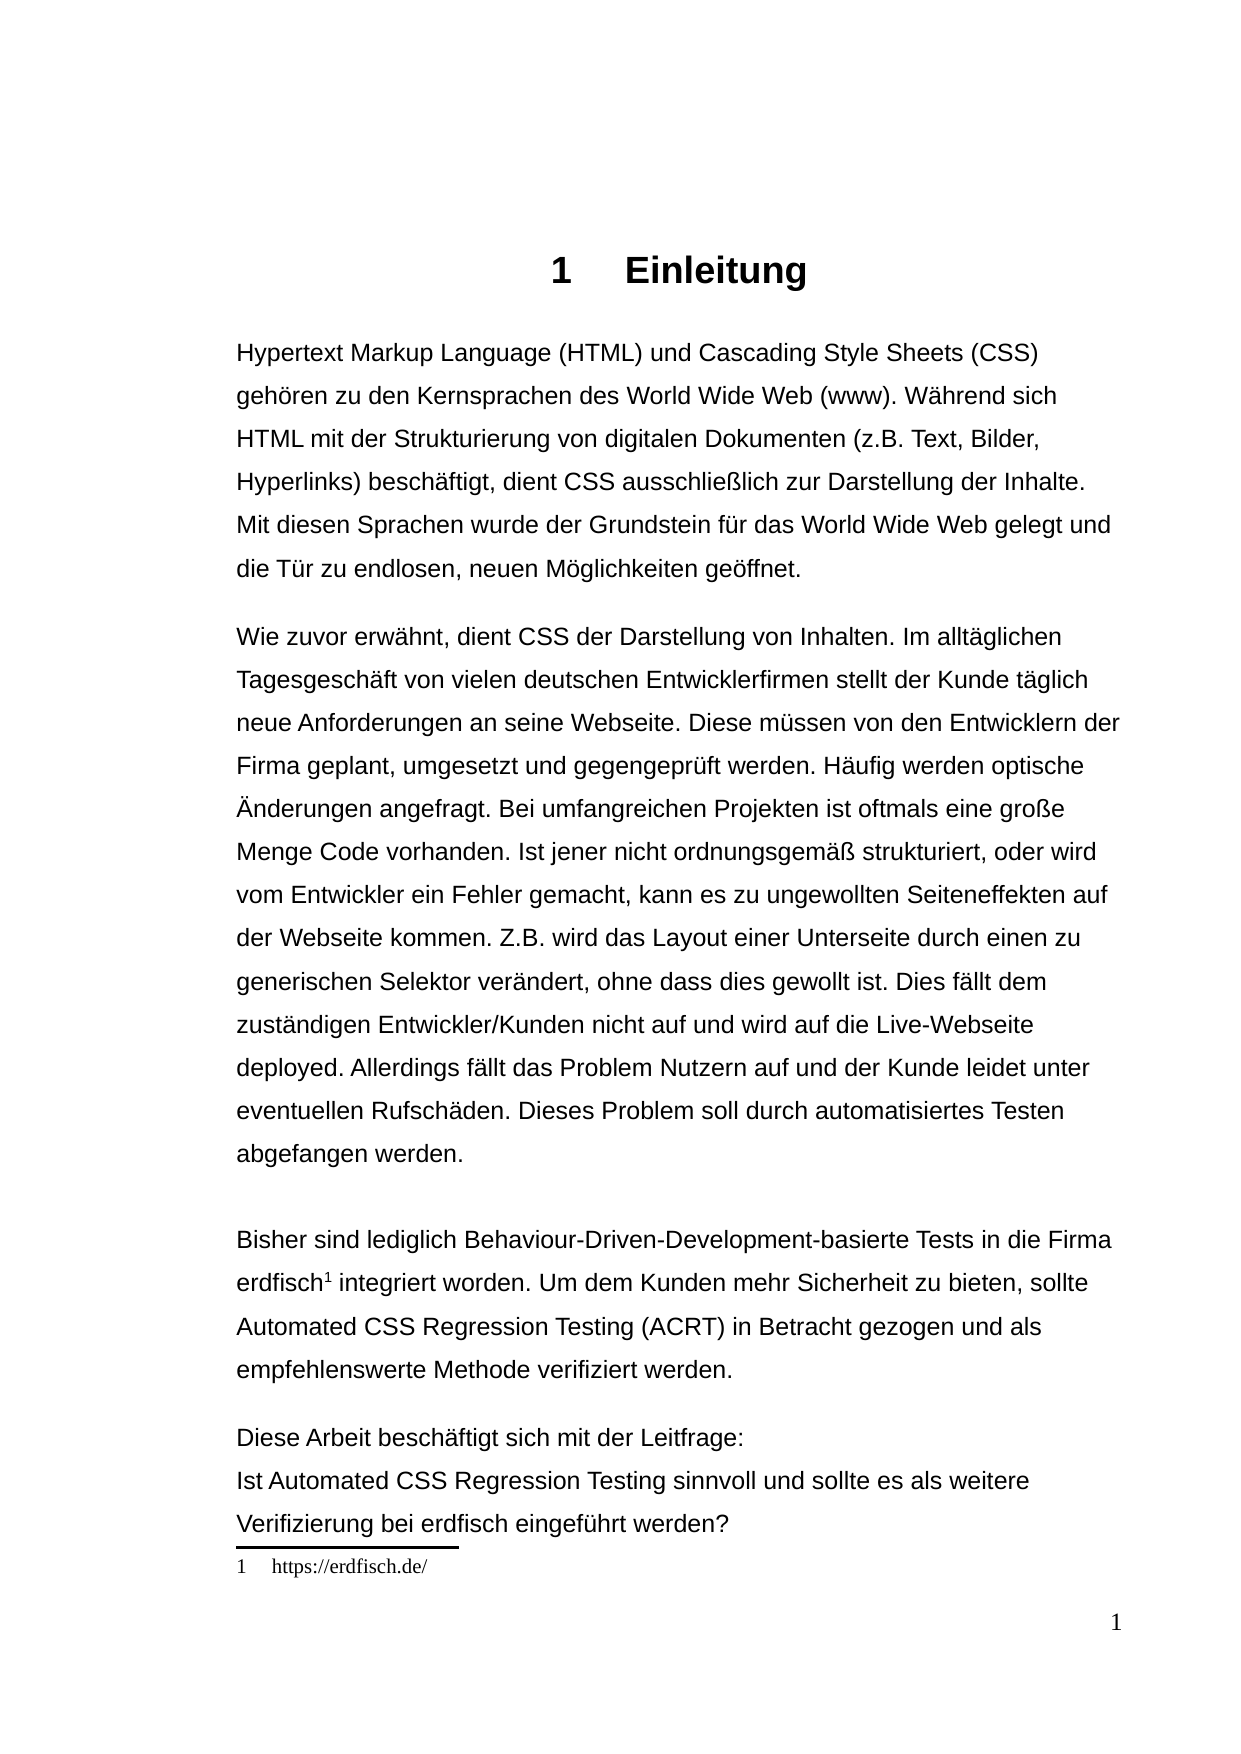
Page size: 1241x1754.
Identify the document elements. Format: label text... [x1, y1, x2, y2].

text Wie zuvor erwähnt, dient CSS der Darstellung von Inhalten. Im alltäglichen Tagesgeschäft von vielen deutschen Entwicklerfirmen stellt der Kunde täglich neue Anforderungen an seine Webseite. Diese müssen von den Entwicklern der Firma geplant, umgesetzt und gegengeprüft werden. Häufig werden optische Änderungen angefragt. Bei umfangreichen Projekten ist oftmals eine große Menge Code vorhanden. Ist jener nicht ordnungsgemäß strukturiert, oder wird vom Entwickler ein Fehler gemacht, kann es zu ungewollten Seiteneffekten auf der Webseite kommen. Z.B. wird das Layout einer Unterseite durch einen zu generischen Selektor verändert, ohne dass dies gewollt ist. Dies fällt dem zuständigen Entwickler/Kunden nicht auf und wird auf die Live-Webseite deployed. Allerdings fällt das Problem Nutzern auf und der Kunde leidet unter eventuellen Rufschäden. Dieses Problem soll durch automatisiertes Testen abgefangen werden. Bisher sind lediglich Behaviour-Driven-Development-basierte Tests in die Firma erdfisch integriert worden. Um dem Kunden mehr Sicherheit zu bieten, sollte Automated CSS Regression Testing (ACRT) in Betracht gezogen und als empfehlenswerte Methode verifiziert werden. [236, 622, 1122, 1383]
text https://erdfisch.de/ [236, 1553, 1122, 1578]
subtitle Einleitung [236, 248, 1122, 291]
text Hypertext Markup Language (HTML) und Cascading Style Sheets (CSS) gehören zu den Kernsprachen des World Wide Web (www). Während sich HTML mit der Strukturierung von digitalen Dokumenten (z.B. Text, Bilder, Hyperlinks) beschäftigt, dient CSS ausschließlich zur Darstellung der Inhalte. Mit diesen Sprachen wurde der Grundstein für das World Wide Web gelegt und die Tür zu endlosen, neuen Möglichkeiten geöffnet. [236, 338, 1122, 582]
text Diese Arbeit beschäftigt sich mit der Leitfrage: Ist Automated CSS Regression Testing sinnvoll und sollte es als weitere Verifizierung bei erdfisch eingeführt werden? [236, 1423, 1122, 1538]
